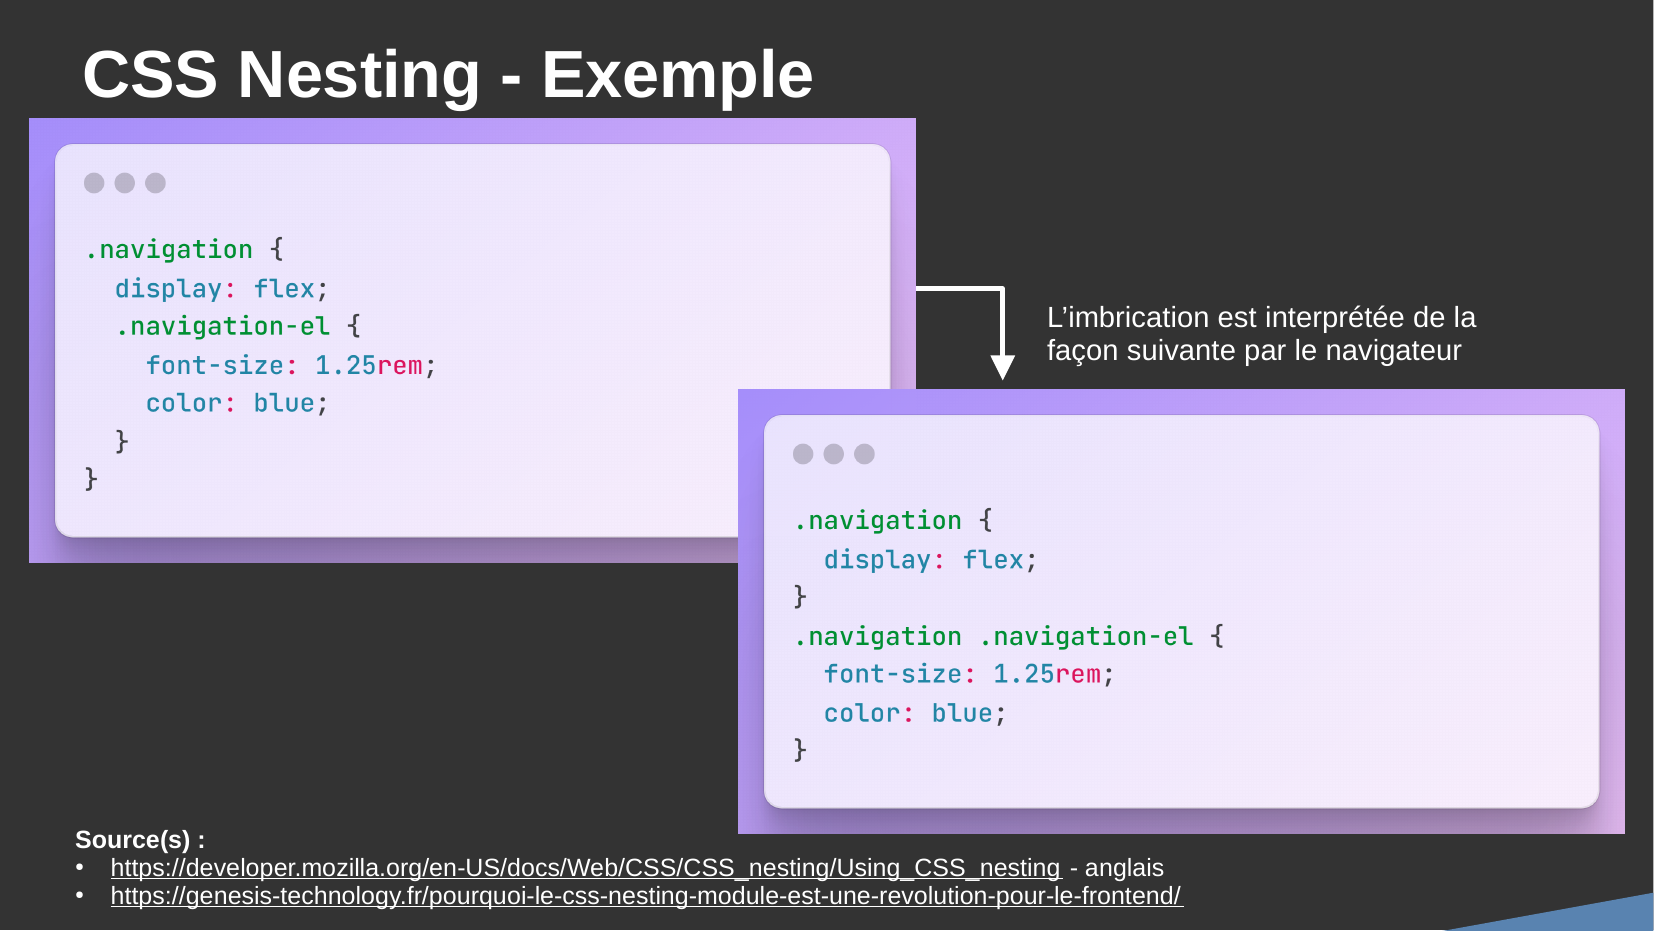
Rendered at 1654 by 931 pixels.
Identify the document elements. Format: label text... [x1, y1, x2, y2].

text_box L’imbrication est interprétée de la façon suivante par le navigateur [1032, 294, 1564, 383]
title CSS Nesting - Exemple [82, 37, 1571, 114]
text_box Source(s) : https://developer.mozilla.org/en-US/docs/Web/CSS/CSS_nesting/Using_CSS_nesting - anglais https://genesis-technology.fr/pourquoi-le-css-nesting-module-est-une-revolution-pour-le-frontend/ [60, 803, 1546, 917]
picture [29, 118, 1625, 834]
text_box [1442, 892, 1654, 931]
